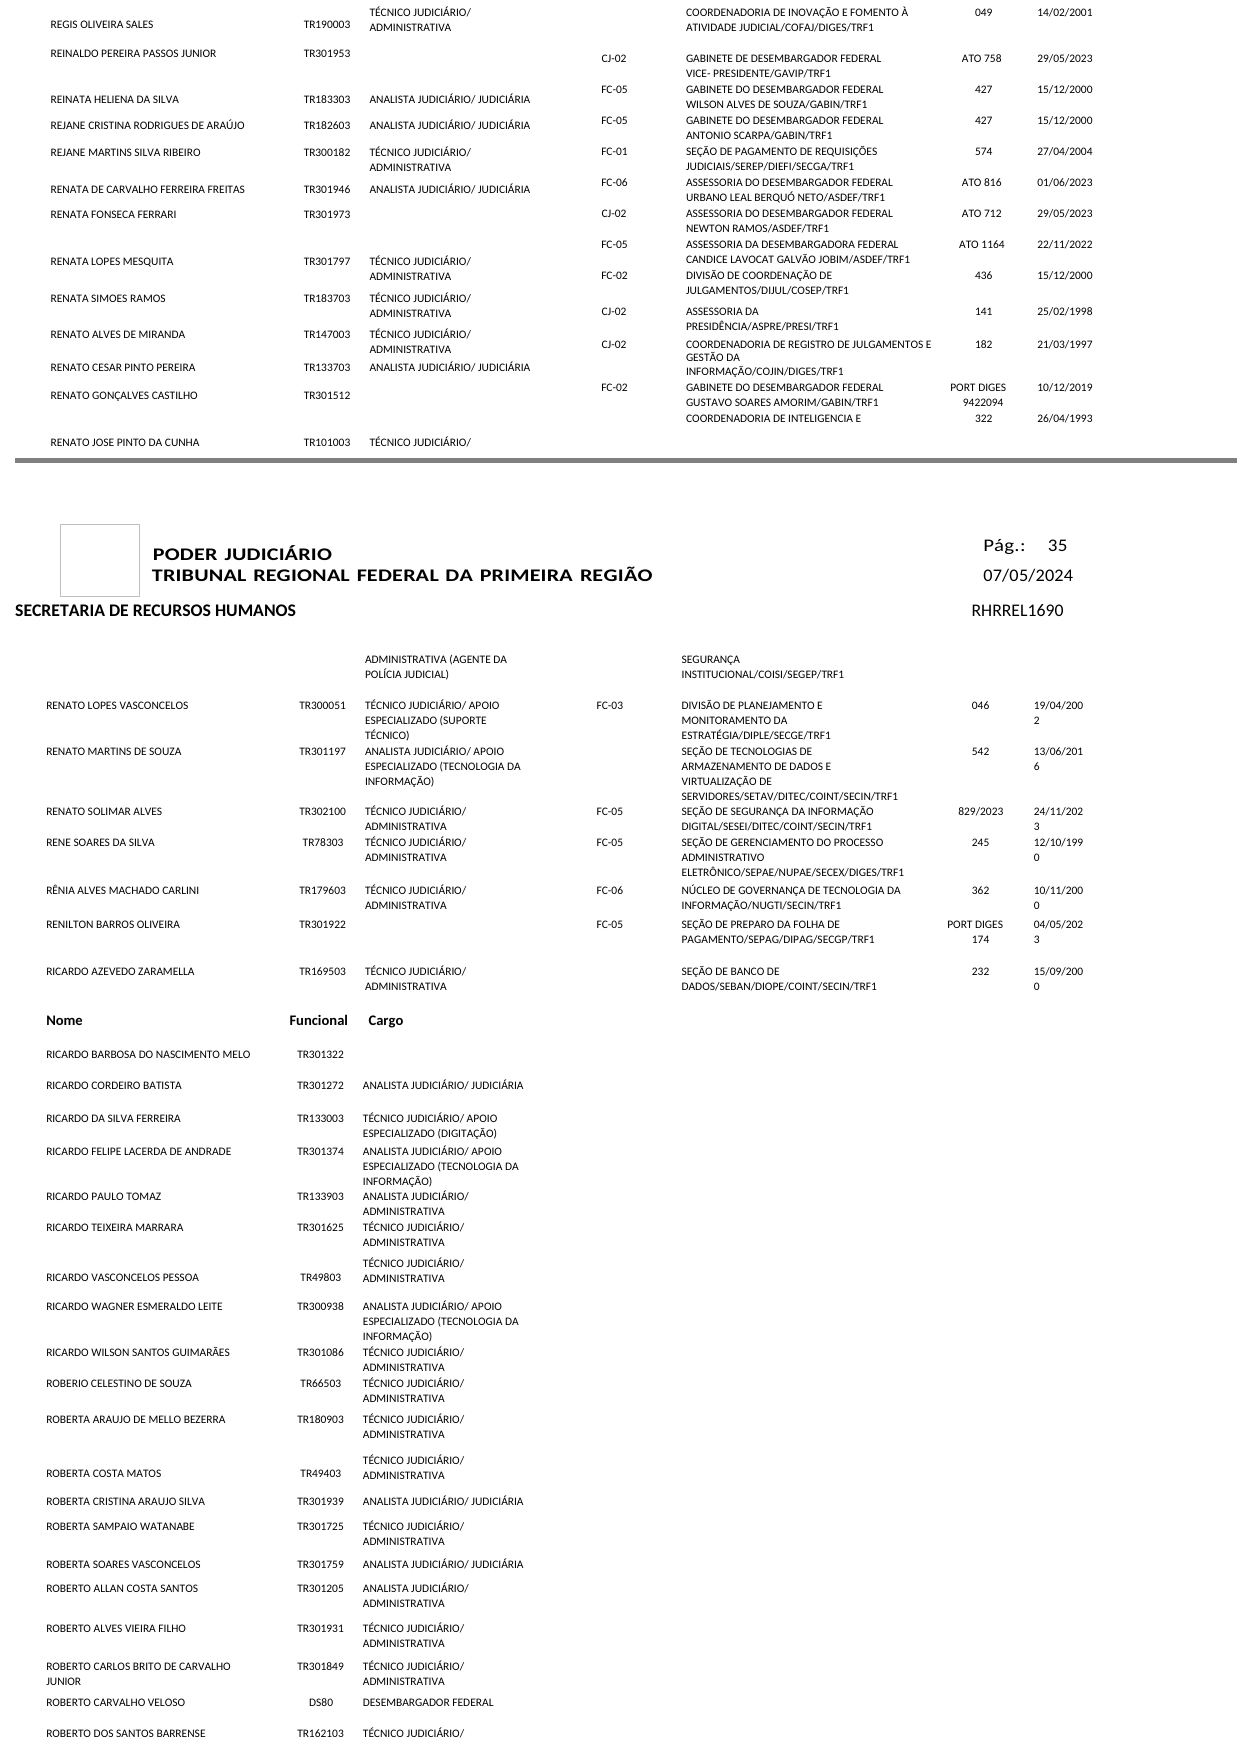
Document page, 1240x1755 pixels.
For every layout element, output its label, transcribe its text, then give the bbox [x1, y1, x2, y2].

table_cell 182 [950, 337, 1037, 380]
table_cell RENATA FONSECA FERRARI [50, 208, 296, 254]
table_cell TR101003 [296, 435, 369, 451]
table_cell ATO 712 [950, 206, 1037, 237]
table_cell TR301849 [289, 1659, 363, 1695]
table_cell RICARDO CORDEIRO BATISTA [46, 1078, 289, 1111]
table_cell ANALISTA JUDICIÁRIO/ APOIO ESPECIALIZADO (TECNOLOGIA DA INFORMAÇÃO) [363, 1144, 548, 1189]
table_cell [365, 918, 596, 964]
table_cell 049 [950, 5, 1037, 51]
table_cell RICARDO PAULO TOMAZ [46, 1190, 289, 1220]
table_cell TÉCNICO JUDICIÁRIO/ ADMINISTRATIVA [365, 805, 596, 836]
table_cell TÉCNICO JUDICIÁRIO/ [369, 435, 559, 451]
table_cell 26/04/1993 [1037, 411, 1103, 457]
table_cell RENATO JOSE PINTO DA CUNHA [50, 435, 296, 451]
table_cell GABINETE DE DESEMBARGADOR FEDERAL VICE- PRESIDENTE/GAVIP/TRF1 [686, 51, 950, 83]
table_cell TR300051 [299, 699, 365, 744]
table_cell [369, 389, 559, 435]
table_cell RENILTON BARROS OLIVEIRA [46, 918, 299, 964]
table_cell FC-05 [596, 836, 681, 883]
table_cell TÉCNICO JUDICIÁRIO/ ADMINISTRATIVA [365, 883, 596, 918]
table_cell TR133003 [289, 1111, 363, 1144]
table_cell TR301205 [289, 1582, 363, 1621]
table_cell REINATA HELIENA DA SILVA [50, 93, 296, 119]
table_cell TR301797 [296, 254, 369, 292]
table_header [50, 5, 569, 457]
table_cell FC-05 [596, 918, 681, 964]
table_cell FC-06 [596, 883, 681, 918]
table_cell RENATO CESAR PINTO PEREIRA [50, 361, 296, 388]
table_cell DS80 [289, 1695, 363, 1726]
table_cell [369, 46, 559, 92]
table_cell FC-06 [579, 175, 686, 206]
table_cell TÉCNICO JUDICIÁRIO/ ADMINISTRATIVA [363, 1621, 548, 1659]
table_cell 14/02/2001 [1037, 5, 1103, 51]
table_cell TR301922 [299, 918, 365, 964]
table_cell TR301953 [296, 46, 369, 92]
table_cell ANALISTA JUDICIÁRIO/ ADMINISTRATIVA [363, 1190, 548, 1220]
table_cell TÉCNICO JUDICIÁRIO/ APOIO ESPECIALIZADO (SUPORTE TÉCNICO) [365, 699, 596, 744]
table_cell RICARDO FELIPE LACERDA DE ANDRADE [46, 1144, 289, 1189]
table_cell SEÇÃO DE PREPARO DA FOLHA DE PAGAMENTO/SEPAG/DIPAG/SECGP/TRF1 [681, 918, 942, 964]
table_header [942, 652, 1033, 698]
table_cell 427 [950, 83, 1037, 113]
table_cell RICARDO WAGNER ESMERALDO LEITE [46, 1299, 289, 1345]
table_header Cargo [363, 1011, 548, 1032]
table_cell 29/05/2023 [1037, 51, 1103, 83]
table_cell ANALISTA JUDICIÁRIO/ JUDICIÁRIA [369, 361, 559, 388]
table_cell 10/12/2019 [1037, 380, 1103, 411]
table_cell TR301759 [289, 1557, 363, 1582]
table_cell 427 [950, 113, 1037, 144]
table_cell REGIS OLIVEIRA SALES [50, 5, 296, 46]
table_cell 15/12/2000 [1037, 83, 1103, 113]
table_cell TR301973 [296, 208, 369, 254]
table_cell 01/06/2023 [1037, 175, 1103, 206]
table_cell TÉCNICO JUDICIÁRIO/ ADMINISTRATIVA [363, 1519, 548, 1557]
table_cell 27/04/2004 [1037, 144, 1103, 175]
table_cell RENATO ALVES DE MIRANDA [50, 328, 296, 361]
table_header [1034, 652, 1088, 698]
table_cell TR301197 [299, 744, 365, 804]
table_cell RENATO LOPES VASCONCELOS [46, 699, 299, 744]
table_cell TÉCNICO JUDICIÁRIO/ ADMINISTRATIVA [365, 964, 596, 1011]
table_cell TÉCNICO JUDICIÁRIO/ APOIO ESPECIALIZADO (DIGITAÇÃO) [363, 1111, 548, 1144]
table_cell ANALISTA JUDICIÁRIO/ JUDICIÁRIA [369, 183, 559, 207]
table_cell TR182603 [296, 119, 369, 145]
table_cell ANALISTA JUDICIÁRIO/ APOIO ESPECIALIZADO (TECNOLOGIA DA INFORMAÇÃO) [365, 744, 596, 804]
table_cell ATO 1164 [950, 237, 1037, 268]
table_cell CJ-02 [579, 304, 686, 337]
table_cell 436 [950, 268, 1037, 304]
table_cell CJ-02 [579, 51, 686, 83]
table_header Nome [46, 1011, 289, 1032]
table_cell FC-03 [596, 699, 681, 744]
table_cell DIVISÃO DE COORDENAÇÃO DE JULGAMENTOS/DIJUL/COSEP/TRF1 [686, 268, 950, 304]
table_cell TR301374 [289, 1144, 363, 1189]
table_cell RENATA LOPES MESQUITA [50, 254, 296, 292]
table_cell [596, 744, 681, 804]
table_cell TR169503 [299, 964, 365, 1011]
table_cell TÉCNICO JUDICIÁRIO/ ADMINISTRATIVA [363, 1220, 548, 1256]
table_cell RENE SOARES DA SILVA [46, 836, 299, 883]
table_cell RICARDO BARBOSA DO NASCIMENTO MELO [46, 1032, 289, 1078]
table_cell 245 [942, 836, 1033, 883]
table_cell ASSESSORIA DO DESEMBARGADOR FEDERAL NEWTON RAMOS/ASDEF/TRF1 [686, 206, 950, 237]
table_cell ATO 816 [950, 175, 1037, 206]
table_cell TR179603 [299, 883, 365, 918]
table_cell GABINETE DO DESEMBARGADOR FEDERAL WILSON ALVES DE SOUZA/GABIN/TRF1 [686, 83, 950, 113]
table_cell TR78303 [299, 836, 365, 883]
table_cell RICARDO VASCONCELOS PESSOA [46, 1256, 289, 1299]
table_cell ASSESSORIA DA PRESIDÊNCIA/ASPRE/PRESI/TRF1 [686, 304, 950, 337]
table_cell ANALISTA JUDICIÁRIO/ JUDICIÁRIA [369, 119, 559, 145]
table_cell TR190003 [296, 5, 369, 46]
table_cell TR300182 [296, 145, 369, 183]
table_cell TR133903 [289, 1190, 363, 1220]
table_cell SEÇÃO DE PAGAMENTO DE REQUISIÇÕES JUDICIAIS/SEREP/DIEFI/SECGA/TRF1 [686, 144, 950, 175]
table_header SEGURANÇA INSTITUCIONAL/COISI/SEGEP/TRF1 [681, 652, 942, 698]
table_cell 15/09/2000 [1034, 964, 1088, 1011]
table_cell RICARDO AZEVEDO ZARAMELLA [46, 964, 299, 1011]
table_cell TÉCNICO JUDICIÁRIO/ ADMINISTRATIVA [363, 1345, 548, 1376]
table_cell RICARDO DA SILVA FERREIRA [46, 1111, 289, 1144]
table_cell GABINETE DO DESEMBARGADOR FEDERAL GUSTAVO SOARES AMORIM/GABIN/TRF1 [686, 380, 950, 411]
table_cell RICARDO WILSON SANTOS GUIMARÃES [46, 1345, 289, 1376]
table_cell 141 [950, 304, 1037, 337]
table_cell TR301512 [296, 389, 369, 435]
table_cell ATO 758 [950, 51, 1037, 83]
table_cell TÉCNICO JUDICIÁRIO/ ADMINISTRATIVA [369, 145, 559, 183]
table_cell 542 [942, 744, 1033, 804]
table_cell 15/12/2000 [1037, 268, 1103, 304]
table_cell TÉCNICO JUDICIÁRIO/ ADMINISTRATIVA [365, 836, 596, 883]
table_header Funcional [289, 1011, 363, 1032]
table_cell TÉCNICO JUDICIÁRIO/ ADMINISTRATIVA [369, 5, 559, 46]
table_cell COORDENADORIA DE REGISTRO DE JULGAMENTOS E GESTÃO DA INFORMAÇÃO/COJIN/DIGES/TRF1 [686, 337, 950, 380]
table_cell TR147003 [296, 328, 369, 361]
table_cell [363, 1032, 548, 1078]
table_cell SEÇÃO DE GERENCIAMENTO DO PROCESSO ADMINISTRATIVO ELETRÔNICO/SEPAE/NUPAE/SECEX/DIGES/TRF1 [681, 836, 942, 883]
table_cell TR162103 [289, 1726, 363, 1751]
table_cell TÉCNICO JUDICIÁRIO/ ADMINISTRATIVA [369, 328, 559, 361]
table_cell 13/06/2016 [1034, 744, 1088, 804]
table_cell RENATO MARTINS DE SOUZA [46, 744, 299, 804]
table_cell 829/2023 [942, 805, 1033, 836]
table_cell 22/11/2022 [1037, 237, 1103, 268]
table_cell ASSESSORIA DA DESEMBARGADORA FEDERAL CANDICE LAVOCAT GALVÃO JOBIM/ASDEF/TRF1 [686, 237, 950, 268]
table_header [46, 652, 299, 698]
table_header [569, 5, 1103, 457]
table_cell 362 [942, 883, 1033, 918]
table_cell FC-05 [579, 237, 686, 268]
table_cell 232 [942, 964, 1033, 1011]
table_cell RENATO SOLIMAR ALVES [46, 805, 299, 836]
table_cell TR133703 [296, 361, 369, 388]
table_cell COORDENADORIA DE INOVAÇÃO E FOMENTO À ATIVIDADE JUDICIAL/COFAJ/DIGES/TRF1 [686, 5, 950, 51]
table_cell 322 [950, 411, 1037, 457]
text SECRETARIA DE RECURSOS HUMANOS RHRREL1690 [15, 463, 1100, 620]
table_cell ROBERTO CARLOS BRITO DE CARVALHO JUNIOR [46, 1659, 289, 1695]
table_cell ROBERTA ARAUJO DE MELLO BEZERRA [46, 1413, 289, 1453]
table_cell TR301939 [289, 1495, 363, 1519]
table_cell ROBERIO CELESTINO DE SOUZA [46, 1376, 289, 1412]
table_cell ANALISTA JUDICIÁRIO/ JUDICIÁRIA [363, 1495, 548, 1519]
table_cell TÉCNICO JUDICIÁRIO/ ADMINISTRATIVA [369, 254, 559, 292]
table_cell ROBERTO CARVALHO VELOSO [46, 1695, 289, 1726]
table_cell FC-05 [596, 805, 681, 836]
table_cell FC-02 [579, 380, 686, 411]
table_cell TR301931 [289, 1621, 363, 1659]
table_cell 15/12/2000 [1037, 113, 1103, 144]
table_cell ROBERTO ALLAN COSTA SANTOS [46, 1582, 289, 1621]
table_cell ANALISTA JUDICIÁRIO/ JUDICIÁRIA [369, 93, 559, 119]
table_cell ROBERTA SAMPAIO WATANABE [46, 1519, 289, 1557]
table_cell ROBERTO ALVES VIEIRA FILHO [46, 1621, 289, 1659]
table_cell TR49803 [289, 1256, 363, 1299]
table_cell CJ-02 [579, 206, 686, 237]
table_cell RENATA DE CARVALHO FERREIRA FREITAS [50, 183, 296, 207]
table_cell SEÇÃO DE TECNOLOGIAS DE ARMAZENAMENTO DE DADOS E VIRTUALIZAÇÃO DE SERVIDORES/SETAV/DITEC/COINT/SECIN/TRF1 [681, 744, 942, 804]
table_cell ANALISTA JUDICIÁRIO/ JUDICIÁRIA [363, 1078, 548, 1111]
table_cell TR183303 [296, 93, 369, 119]
table_cell [596, 964, 681, 1011]
table_cell REJANE CRISTINA RODRIGUES DE ARAÚJO [50, 119, 296, 145]
table_cell TÉCNICO JUDICIÁRIO/ ADMINISTRATIVA [363, 1454, 548, 1494]
table_cell TR301272 [289, 1078, 363, 1111]
table_cell TÉCNICO JUDICIÁRIO/ ADMINISTRATIVA [363, 1659, 548, 1695]
table_cell RENATO GONÇALVES CASTILHO [50, 389, 296, 435]
table_cell FC-05 [579, 113, 686, 144]
table_cell PORT DIGES 174 [942, 918, 1033, 964]
table_cell ASSESSORIA DO DESEMBARGADOR FEDERAL URBANO LEAL BERQUÓ NETO/ASDEF/TRF1 [686, 175, 950, 206]
table_cell RÊNIA ALVES MACHADO CARLINI [46, 883, 299, 918]
table_cell 25/02/1998 [1037, 304, 1103, 337]
table_cell 29/05/2023 [1037, 206, 1103, 237]
table_cell NÚCLEO DE GOVERNANÇA DE TECNOLOGIA DA INFORMAÇÃO/NUGTI/SECIN/TRF1 [681, 883, 942, 918]
table_cell ANALISTA JUDICIÁRIO/ ADMINISTRATIVA [363, 1582, 548, 1621]
table_cell REJANE MARTINS SILVA RIBEIRO [50, 145, 296, 183]
table_cell [579, 5, 686, 51]
table_cell DESEMBARGADOR FEDERAL [363, 1695, 548, 1726]
table_cell TÉCNICO JUDICIÁRIO/ ADMINISTRATIVA [363, 1256, 548, 1299]
table_cell SEÇÃO DE BANCO DE DADOS/SEBAN/DIOPE/COINT/SECIN/TRF1 [681, 964, 942, 1011]
table_cell TR302100 [299, 805, 365, 836]
table_cell 24/11/2023 [1034, 805, 1088, 836]
table_cell TÉCNICO JUDICIÁRIO/ ADMINISTRATIVA [369, 292, 559, 328]
table_cell TÉCNICO JUDICIÁRIO/ [363, 1726, 548, 1751]
table_cell TR183703 [296, 292, 369, 328]
table_cell TR301725 [289, 1519, 363, 1557]
table_cell 19/04/2002 [1034, 699, 1088, 744]
table_cell TR301086 [289, 1345, 363, 1376]
table_cell ROBERTO DOS SANTOS BARRENSE [46, 1726, 289, 1751]
table_cell 574 [950, 144, 1037, 175]
table_header ADMINISTRATIVA (AGENTE DA POLÍCIA JUDICIAL) [365, 652, 596, 698]
table_cell ROBERTA CRISTINA ARAUJO SILVA [46, 1495, 289, 1519]
table_cell FC-02 [579, 268, 686, 304]
table_cell REINALDO PEREIRA PASSOS JUNIOR [50, 46, 296, 92]
table_cell SEÇÃO DE SEGURANÇA DA INFORMAÇÃO DIGITAL/SESEI/DITEC/COINT/SECIN/TRF1 [681, 805, 942, 836]
table_cell FC-05 [579, 83, 686, 113]
table_header [299, 652, 365, 698]
table_cell TR180903 [289, 1413, 363, 1453]
table_cell TR66503 [289, 1376, 363, 1412]
table_cell 10/11/2000 [1034, 883, 1088, 918]
table_cell TR301946 [296, 183, 369, 207]
table_header [596, 652, 681, 698]
table_cell GABINETE DO DESEMBARGADOR FEDERAL ANTONIO SCARPA/GABIN/TRF1 [686, 113, 950, 144]
table_cell TR49403 [289, 1454, 363, 1494]
table_cell [369, 208, 559, 254]
table_cell 04/05/2023 [1034, 918, 1088, 964]
table_cell ROBERTA SOARES VASCONCELOS [46, 1557, 289, 1582]
table_cell TÉCNICO JUDICIÁRIO/ ADMINISTRATIVA [363, 1413, 548, 1453]
table_cell CJ-02 [579, 337, 686, 380]
table_cell 12/10/1990 [1034, 836, 1088, 883]
table_cell 046 [942, 699, 1033, 744]
table_cell DIVISÃO DE PLANEJAMENTO E MONITORAMENTO DA ESTRATÉGIA/DIPLE/SECGE/TRF1 [681, 699, 942, 744]
table_cell PORT DIGES 9422094 [950, 380, 1037, 411]
table_cell RICARDO TEIXEIRA MARRARA [46, 1220, 289, 1256]
table_cell RENATA SIMOES RAMOS [50, 292, 296, 328]
table_cell ANALISTA JUDICIÁRIO/ JUDICIÁRIA [363, 1557, 548, 1582]
table_cell TÉCNICO JUDICIÁRIO/ ADMINISTRATIVA [363, 1376, 548, 1412]
table_cell COORDENADORIA DE INTELIGENCIA E [686, 411, 950, 457]
table_cell TR301322 [289, 1032, 363, 1078]
table_cell TR301625 [289, 1220, 363, 1256]
table_cell [579, 411, 686, 457]
table_cell ANALISTA JUDICIÁRIO/ APOIO ESPECIALIZADO (TECNOLOGIA DA INFORMAÇÃO) [363, 1299, 548, 1345]
table_cell 21/03/1997 [1037, 337, 1103, 380]
table_cell TR300938 [289, 1299, 363, 1345]
table_cell ROBERTA COSTA MATOS [46, 1454, 289, 1494]
table_cell FC-01 [579, 144, 686, 175]
